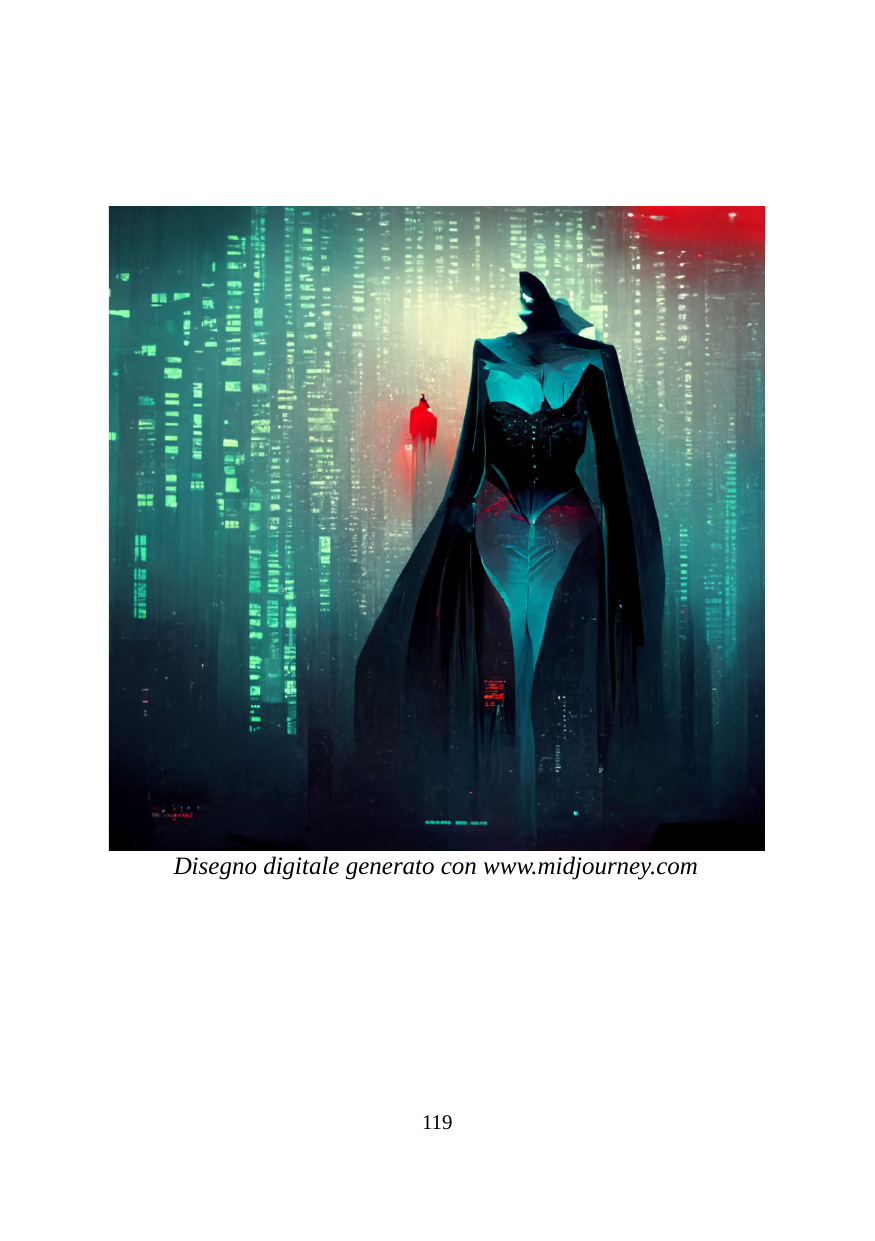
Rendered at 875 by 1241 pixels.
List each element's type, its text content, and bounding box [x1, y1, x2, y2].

text Disegno digitale generato con www.midjourney.com [109, 851, 765, 880]
picture [108, 206, 765, 851]
